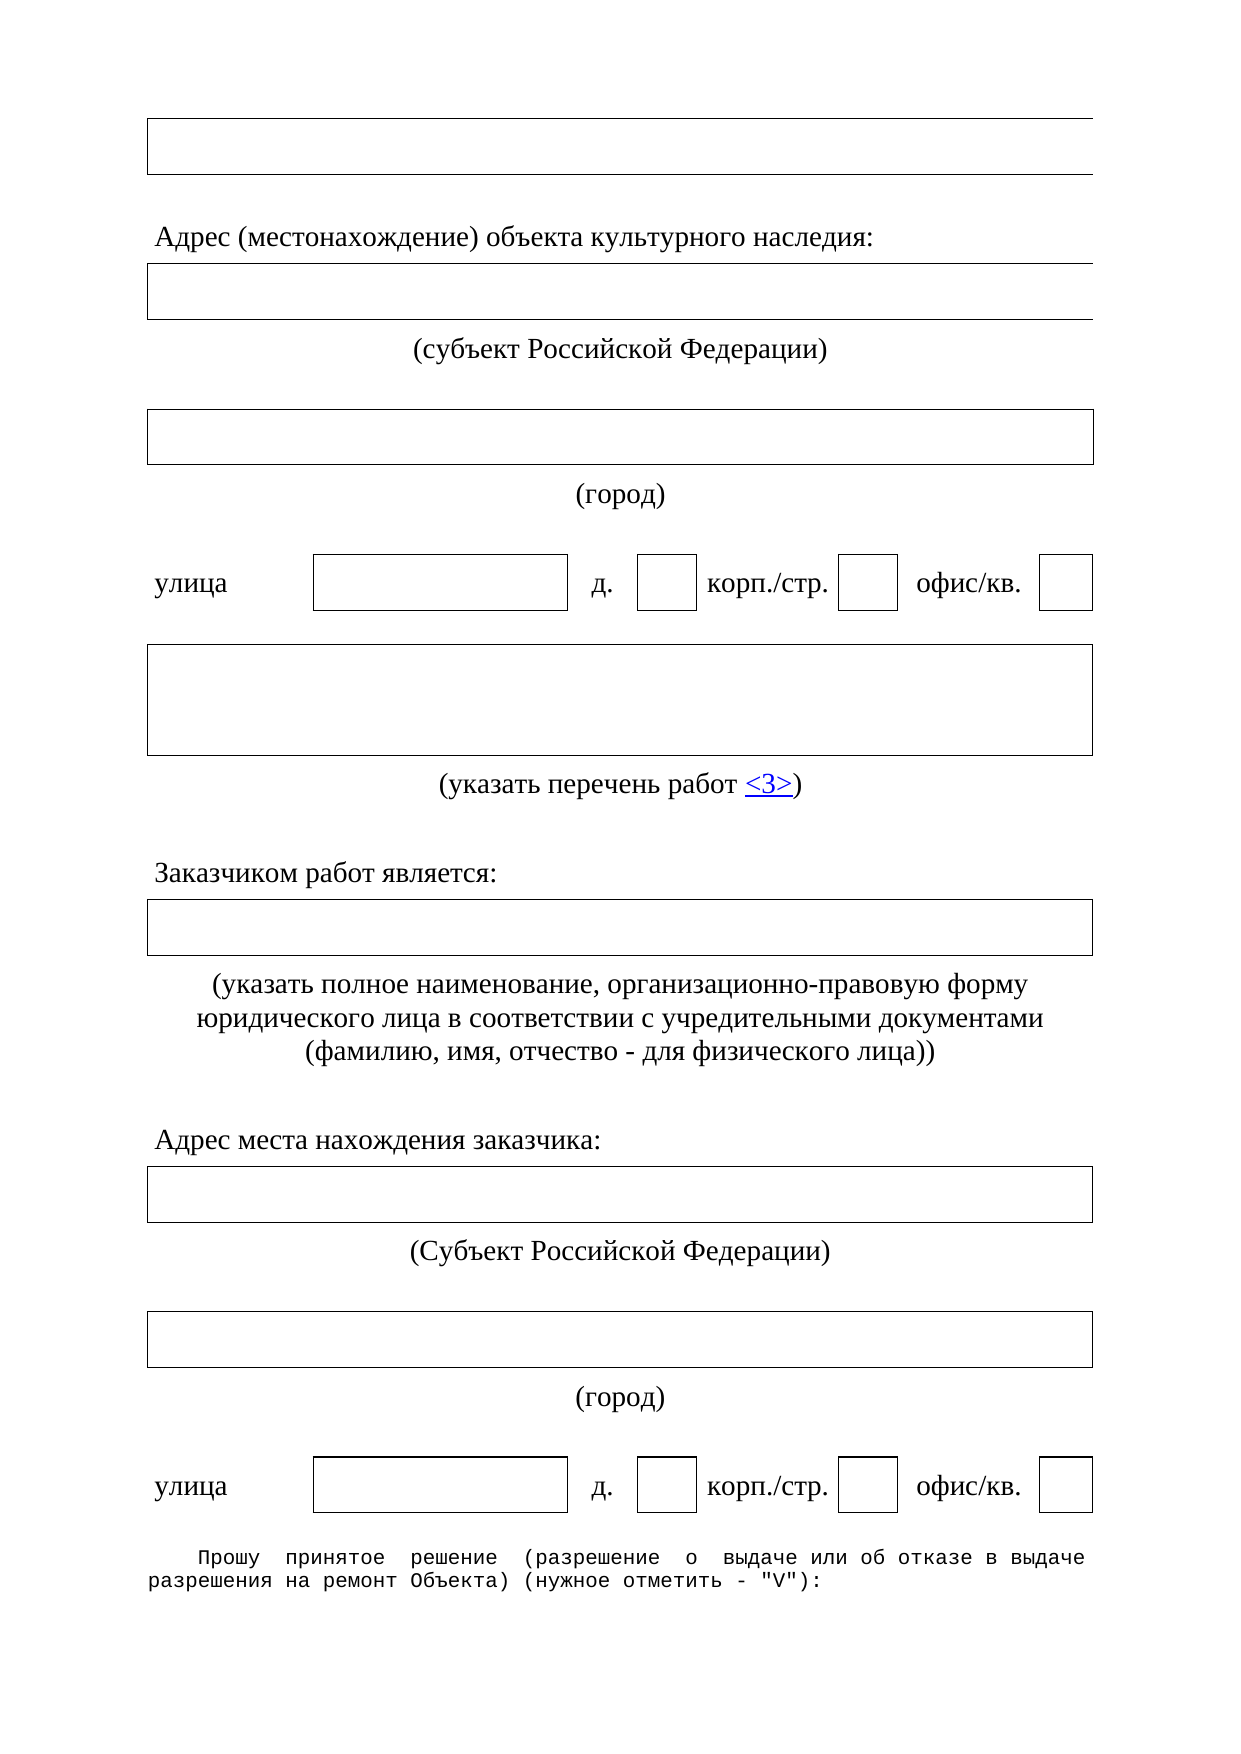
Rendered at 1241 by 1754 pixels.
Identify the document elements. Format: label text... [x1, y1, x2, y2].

table_header Адрес места нахождения заказчика: [148, 1111, 1093, 1166]
table_cell (Субъект Российской Федерации) [148, 1223, 1093, 1278]
table_header Адрес (местонахождение) объекта культурного наследия: [148, 209, 1093, 263]
text разрешения на ремонт Объекта) (нужное отметить - "V"): [148, 1571, 1181, 1594]
table_header [1040, 1458, 1092, 1512]
table_header [148, 1312, 1092, 1367]
table_header улица [148, 554, 313, 609]
table_header офис/кв. [898, 554, 1039, 609]
table_header [1040, 555, 1092, 609]
table_header улица [148, 1456, 313, 1512]
table_cell [148, 700, 1092, 755]
table_header Заказчиком работ является: [148, 844, 1093, 899]
table_cell (город) [148, 465, 1093, 520]
table_header д. [568, 554, 637, 609]
table_header [638, 1458, 696, 1512]
table_cell [148, 900, 1092, 955]
table_header [314, 1458, 567, 1512]
table_cell (указать перечень работ <3>) [148, 756, 1093, 811]
table_cell (субъект Российской Федерации) [148, 320, 1093, 375]
table_header [148, 645, 1092, 700]
table_header офис/кв. [898, 1456, 1039, 1512]
table_cell [148, 119, 1093, 174]
table_header [839, 555, 897, 609]
table_header [839, 1458, 897, 1512]
table_header [314, 555, 567, 609]
table_cell (город) [148, 1368, 1093, 1423]
table_cell [148, 264, 1093, 319]
table_header корп./стр. [697, 1456, 838, 1512]
table_header [148, 410, 1093, 464]
table_header [638, 555, 696, 609]
table_cell (указать полное наименование, организационно-правовую форму юридического лица в соответствии с учредительными документами (фамилию, имя, отчество - для физического лица)) [148, 956, 1093, 1078]
table_header д. [568, 1456, 637, 1512]
table_cell [148, 1167, 1092, 1222]
text Прошу принятое решение (разрешение о выдаче или об отказе в выдаче [148, 1547, 1181, 1571]
table_header корп./стр. [697, 554, 838, 609]
